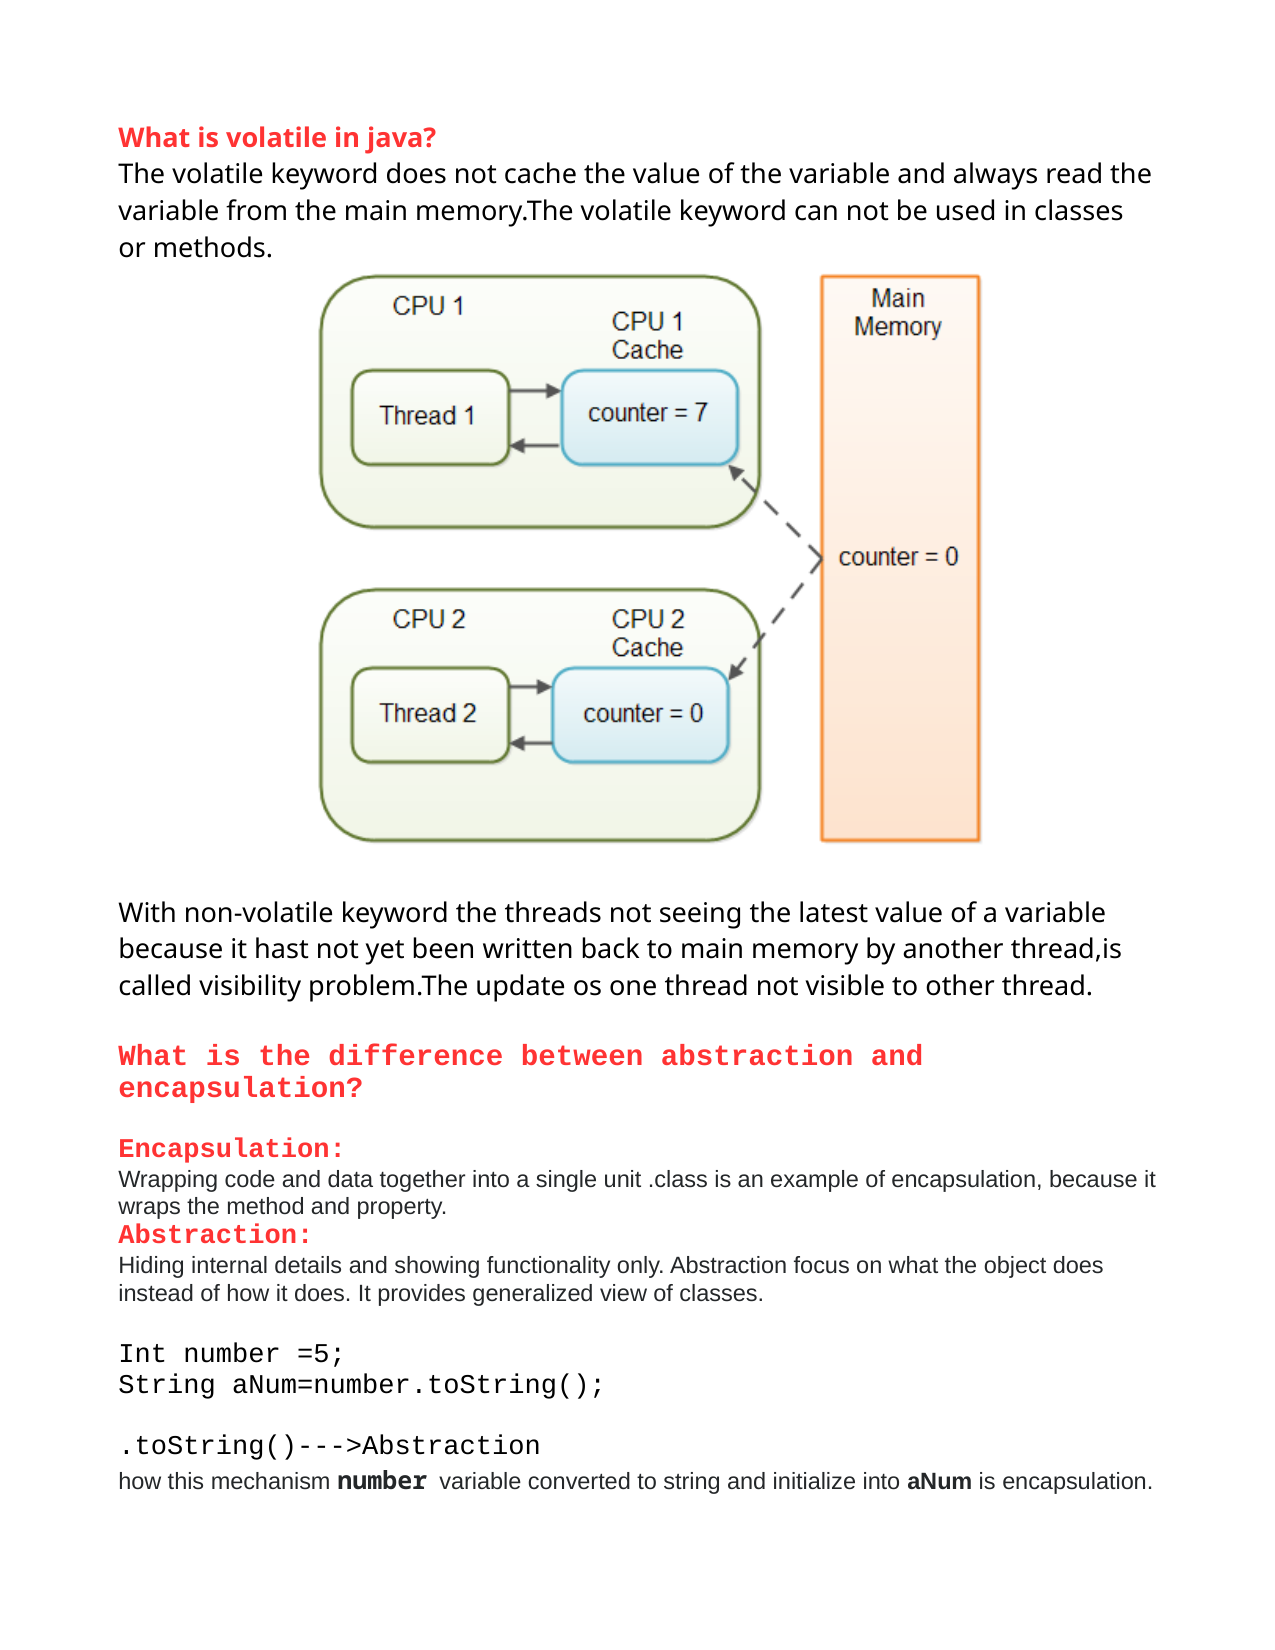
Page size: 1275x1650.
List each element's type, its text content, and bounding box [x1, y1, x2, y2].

text Hiding internal details and showing functionality only. Abstraction focus on what the object does instead of how it does. It provides generalized view of classes. [118, 1252, 1157, 1309]
text What is the difference between abstraction and encapsulation? [118, 1041, 1157, 1107]
text Encapsulation: [118, 1135, 1157, 1166]
text how this mechanism number variable converted to string and initialize into aNum is encapsulation. [118, 1463, 1157, 1498]
text Wrapping code and data together into a single unit .class is an example of encapsulation, because it wraps the method and property. [118, 1166, 1157, 1221]
text .toString()--->Abstraction [118, 1432, 1157, 1463]
text Int number =5; [118, 1340, 1157, 1371]
text Abstraction: [118, 1221, 1157, 1252]
text What is volatile in java? [118, 118, 1157, 155]
text String aNum=number.toString(); [118, 1371, 1157, 1401]
text With non-volatile keyword the threads not seeing the latest value of a variable because it hast not yet been written back to main memory by another thread,is called visibility problem.The update os one thread not visible to other thread. [118, 893, 1157, 1004]
picture [275, 265, 1000, 857]
text The volatile keyword does not cache the value of the variable and always read the variable from the main memory.The volatile keyword can not be used in classes or methods. [118, 155, 1157, 266]
